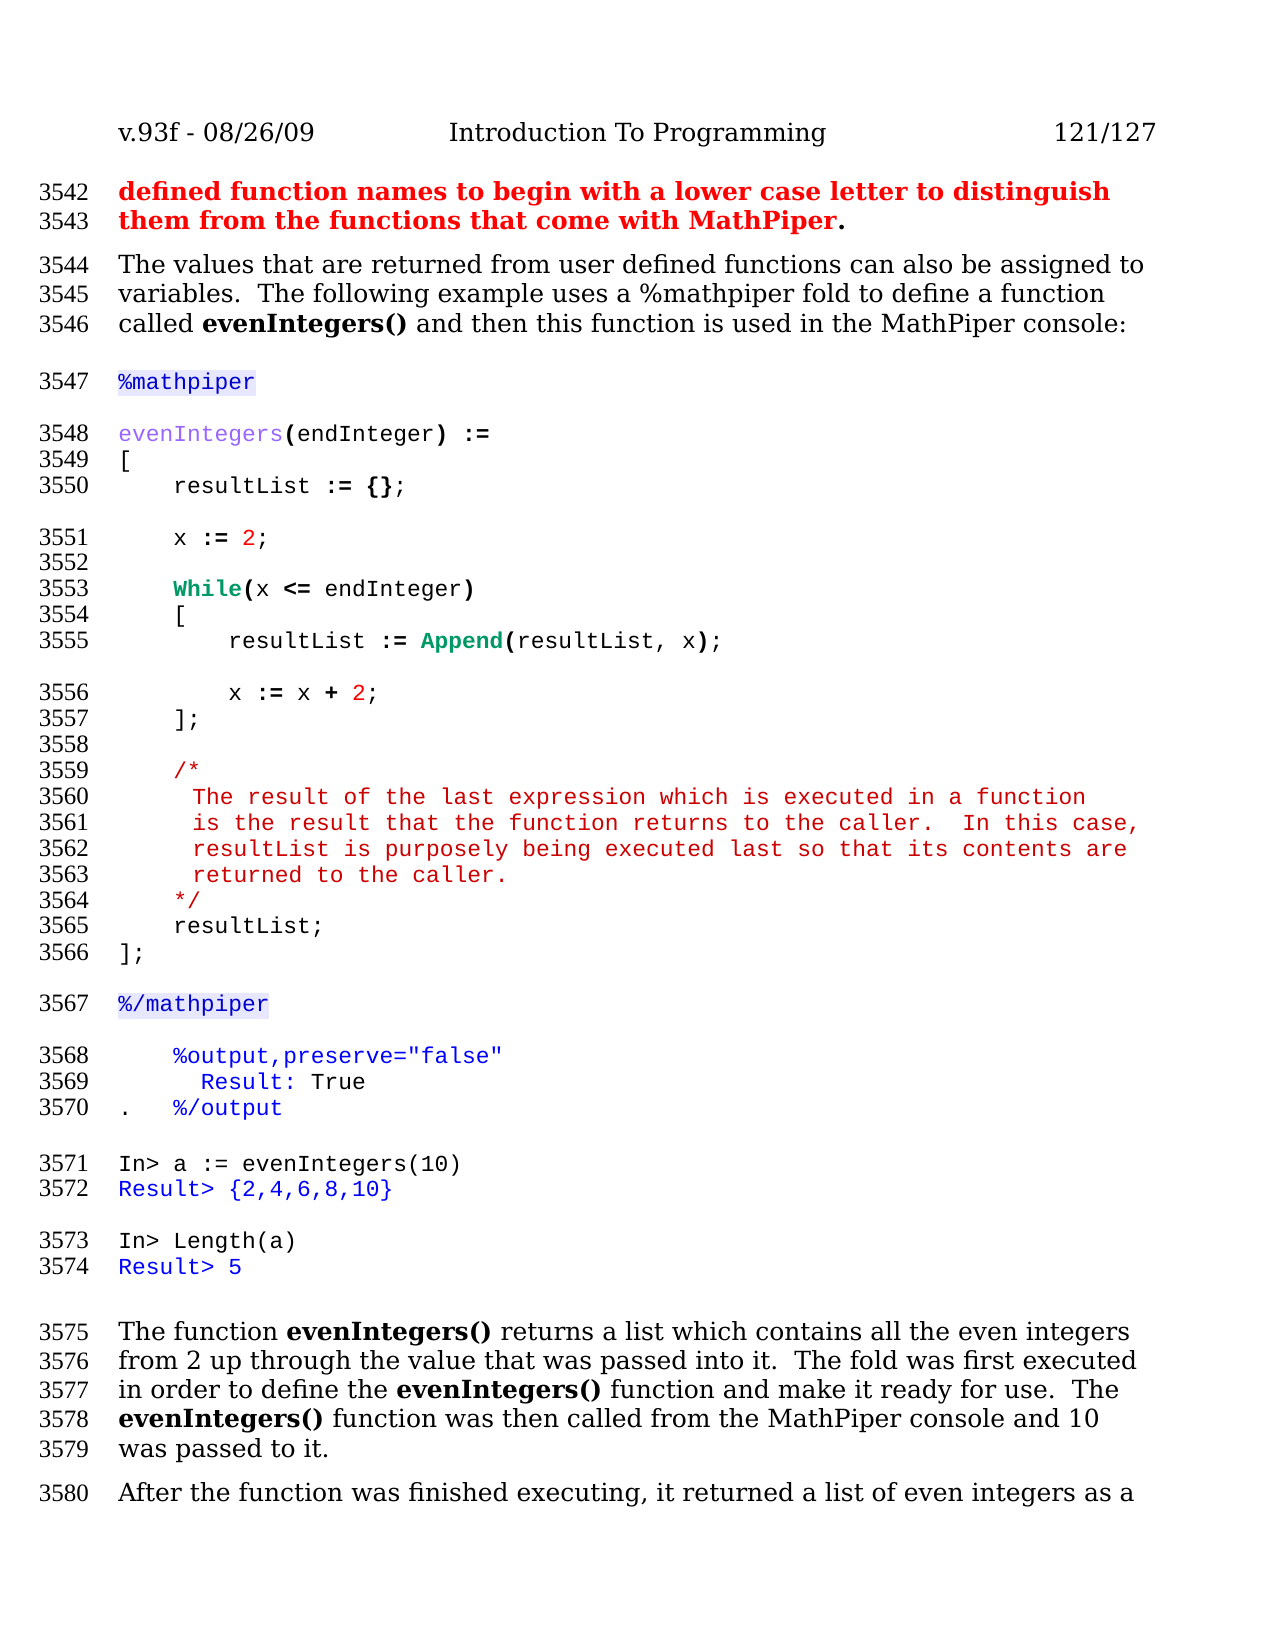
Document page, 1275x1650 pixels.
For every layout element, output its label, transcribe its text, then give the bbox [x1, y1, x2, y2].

text Result> {2,4,6,8,10} [118, 1178, 1157, 1204]
text [ [118, 448, 1157, 474]
text is the result that the function returns to the caller. In this case, [118, 811, 1157, 837]
text evenIntegers(endInteger) := [118, 422, 1157, 448]
text returned to the caller. [118, 863, 1157, 889]
text Result: True [118, 1071, 1157, 1096]
text The result of the last expression which is executed in a function [118, 785, 1157, 811]
text %mathpiper [118, 370, 1157, 396]
text While(x <= endInteger) [118, 578, 1157, 604]
text ]; [118, 707, 1157, 733]
text x := x + 2; [118, 681, 1157, 707]
text resultList; [118, 915, 1157, 941]
text %/mathpiper [118, 993, 1157, 1019]
text After the function was finished executing, it returned a list of even integers as a [118, 1478, 1157, 1507]
text ]; [118, 941, 1157, 967]
text . %/output [118, 1096, 1157, 1122]
text The values that are returned from user defined functions can also be assigned to variables. The following example uses a %mathpiper fold to define a function called evenIntegers() and then this function is used in the MathPiper console: [118, 251, 1157, 338]
text In> a := evenIntegers(10) [118, 1152, 1157, 1178]
text In> Length(a) [118, 1230, 1157, 1256]
text Result> 5 [118, 1256, 1157, 1282]
text %output,preserve="false" [118, 1044, 1157, 1071]
text [ [118, 604, 1157, 629]
text resultList is purposely being executed last so that its contents are [118, 837, 1157, 863]
text The function evenIntegers() returns a list which contains all the even integers from 2 up through the value that was passed into it. The fold was first executed in order to define the evenIntegers() function and make it ready for use. The evenIntegers() function was then called from the MathPiper console and 10 was passed to it. [118, 1316, 1157, 1463]
text x := 2; [118, 526, 1157, 552]
text defined function names to begin with a lower case letter to distinguish them from the functions that come with MathPiper. [118, 177, 1157, 236]
text resultList := Append(resultList, x); [118, 629, 1157, 656]
text /* [118, 759, 1157, 785]
text resultList := {}; [118, 474, 1157, 500]
text */ [118, 889, 1157, 915]
